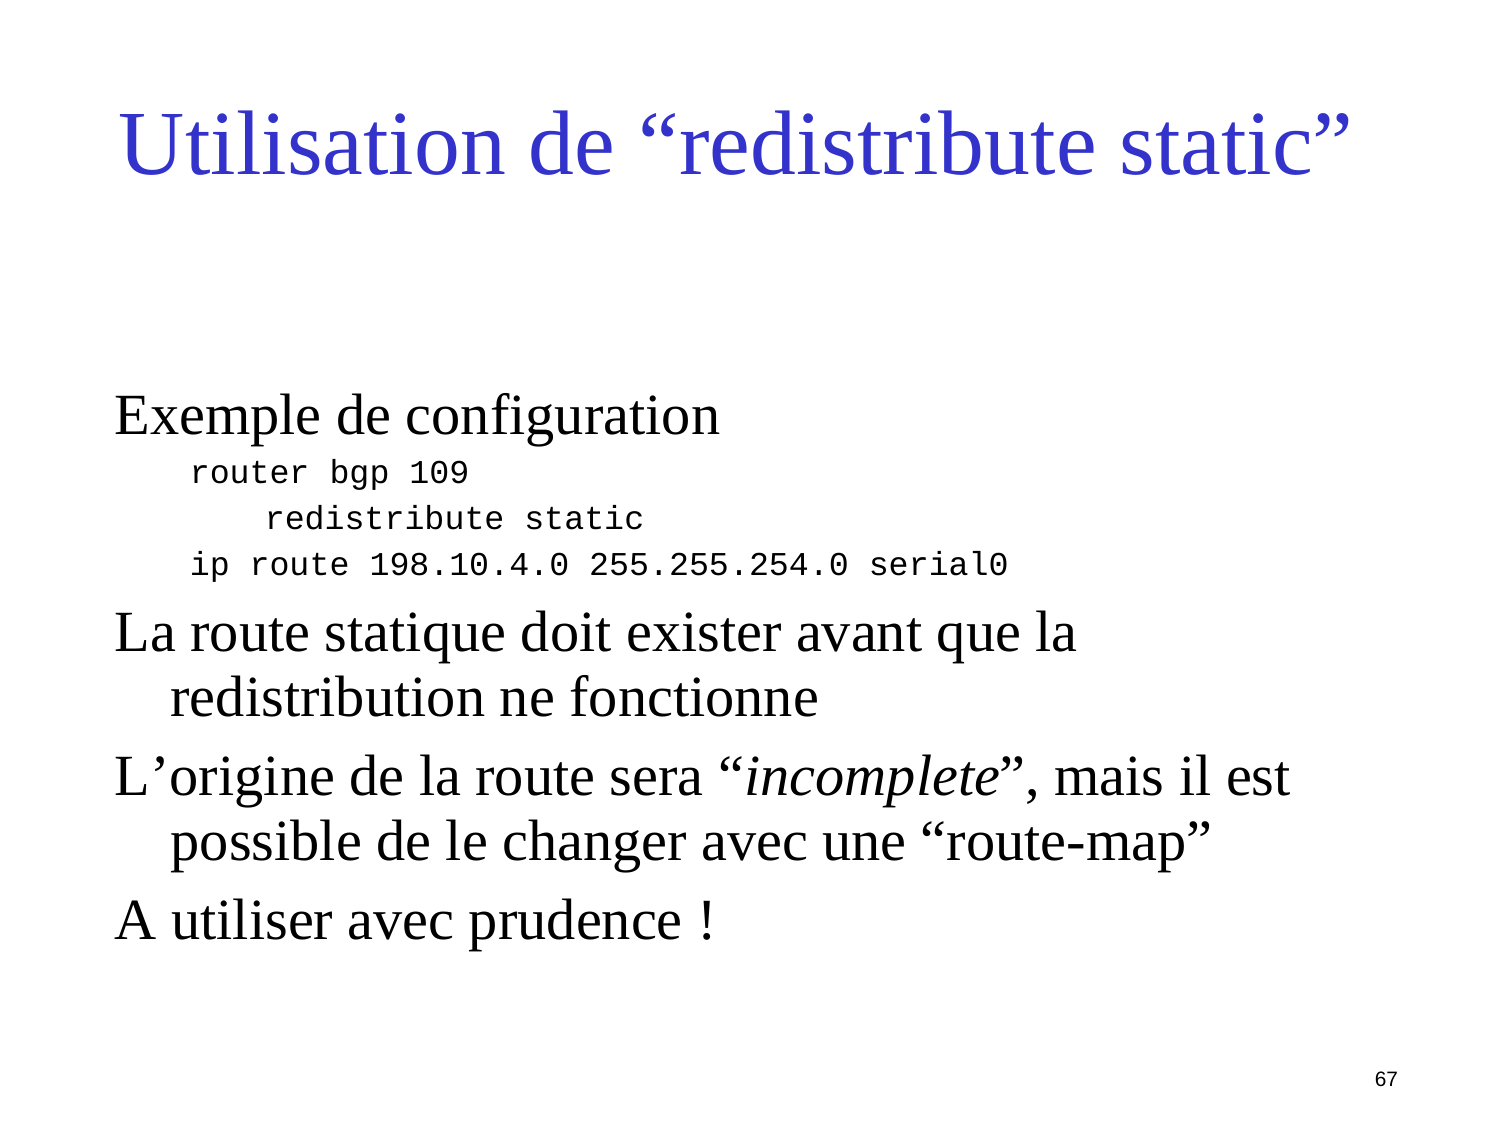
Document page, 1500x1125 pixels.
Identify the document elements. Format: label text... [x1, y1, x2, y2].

title Utilisation de “redistribute static” [99, 49, 1375, 238]
list Exemple de configuration router bgp 109 redistribute static ip route 198.10.4.0 255.255.254.0 serial0 La route statique doit exister avant que la redistribution ne fonctionne L’origine de la route sera “incomplete”, mais il est possible de le changer avec une “route-map” A utiliser avec prudence ! [99, 375, 1375, 1051]
